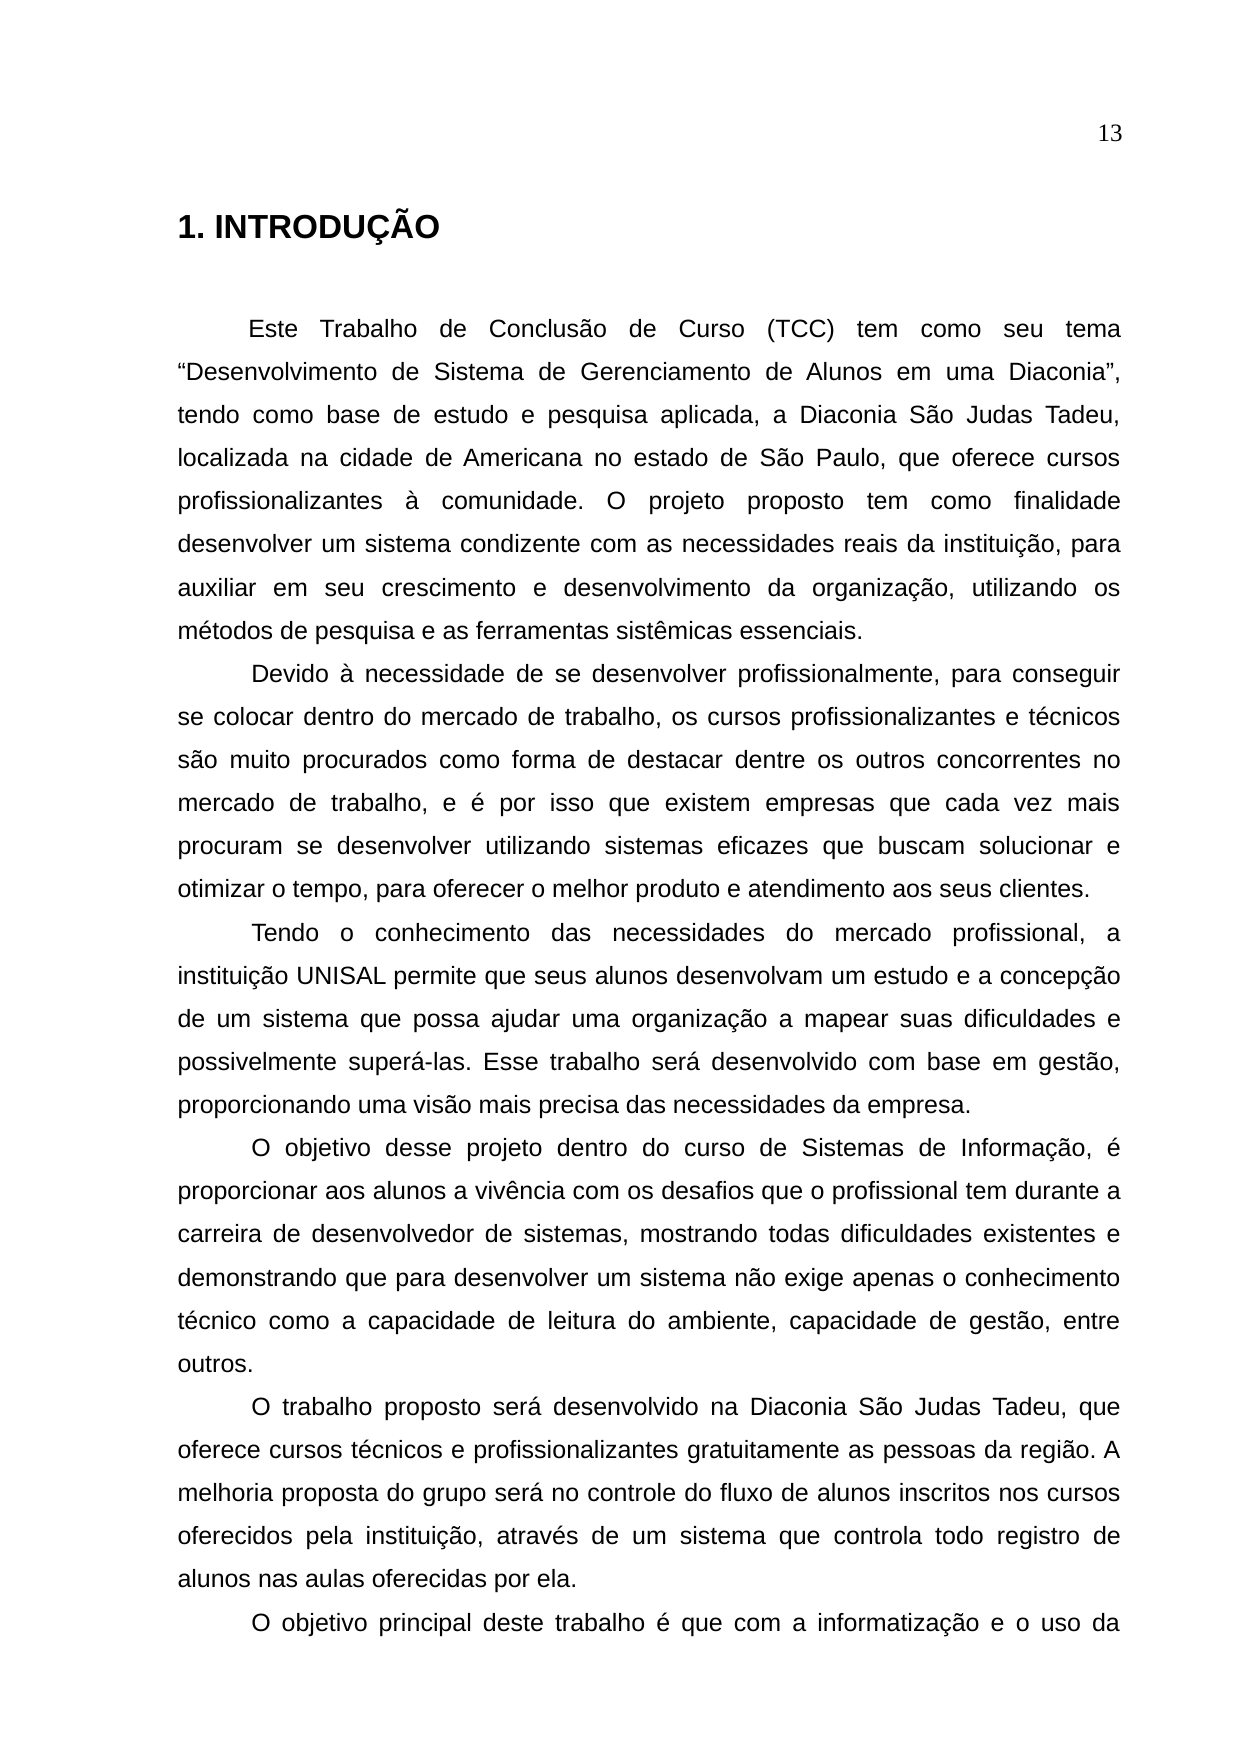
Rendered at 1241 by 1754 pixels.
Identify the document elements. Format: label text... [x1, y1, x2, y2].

text Tendo o conhecimento das necessidades do mercado profissional, a instituição UNISAL permite que seus alunos desenvolvam um estudo e a concepção de um sistema que possa ajudar uma organização a mapear suas dificuldades e possivelmente superá-las. Esse trabalho será desenvolvido com base em gestão, proporcionando uma visão mais precisa das necessidades da empresa. [177, 918, 1122, 1119]
text Devido à necessidade de se desenvolver profissionalmente, para conseguir se colocar dentro do mercado de trabalho, os cursos profissionalizantes e técnicos são muito procurados como forma de destacar dentre os outros concorrentes no mercado de trabalho, e é por isso que existem empresas que cada vez mais procuram se desenvolver utilizando sistemas eficazes que buscam solucionar e otimizar o tempo, para oferecer o melhor produto e atendimento aos seus clientes. [177, 659, 1122, 903]
text O objetivo principal deste trabalho é que com a informatização e o uso da [177, 1608, 1122, 1636]
text O trabalho proposto será desenvolvido na Diaconia São Judas Tadeu, que oferece cursos técnicos e profissionalizantes gratuitamente as pessoas da região. A melhoria proposta do grupo será no controle do fluxo de alunos inscritos nos cursos oferecidos pela instituição, através de um sistema que controla todo registro de alunos nas aulas oferecidas por ela. [177, 1392, 1122, 1593]
text O objetivo desse projeto dentro do curso de Sistemas de Informação, é proporcionar aos alunos a vivência com os desafios que o profissional tem durante a carreira de desenvolvedor de sistemas, mostrando todas dificuldades existentes e demonstrando que para desenvolver um sistema não exige apenas o conhecimento técnico como a capacidade de leitura do ambiente, capacidade de gestão, entre outros. [177, 1133, 1122, 1378]
text Este Trabalho de Conclusão de Curso (TCC) tem como seu tema “Desenvolvimento de Sistema de Gerenciamento de Alunos em uma Diaconia”, tendo como base de estudo e pesquisa aplicada, a Diaconia São Judas Tadeu, localizada na cidade de Americana no estado de São Paulo, que oferece cursos profissionalizantes à comunidade. O projeto proposto tem como finalidade desenvolver um sistema condizente com as necessidades reais da instituição, para auxiliar em seu crescimento e desenvolvimento da organização, utilizando os métodos de pesquisa e as ferramentas sistêmicas essenciais. [177, 314, 1122, 644]
subtitle 1. Introdução [177, 207, 1122, 245]
